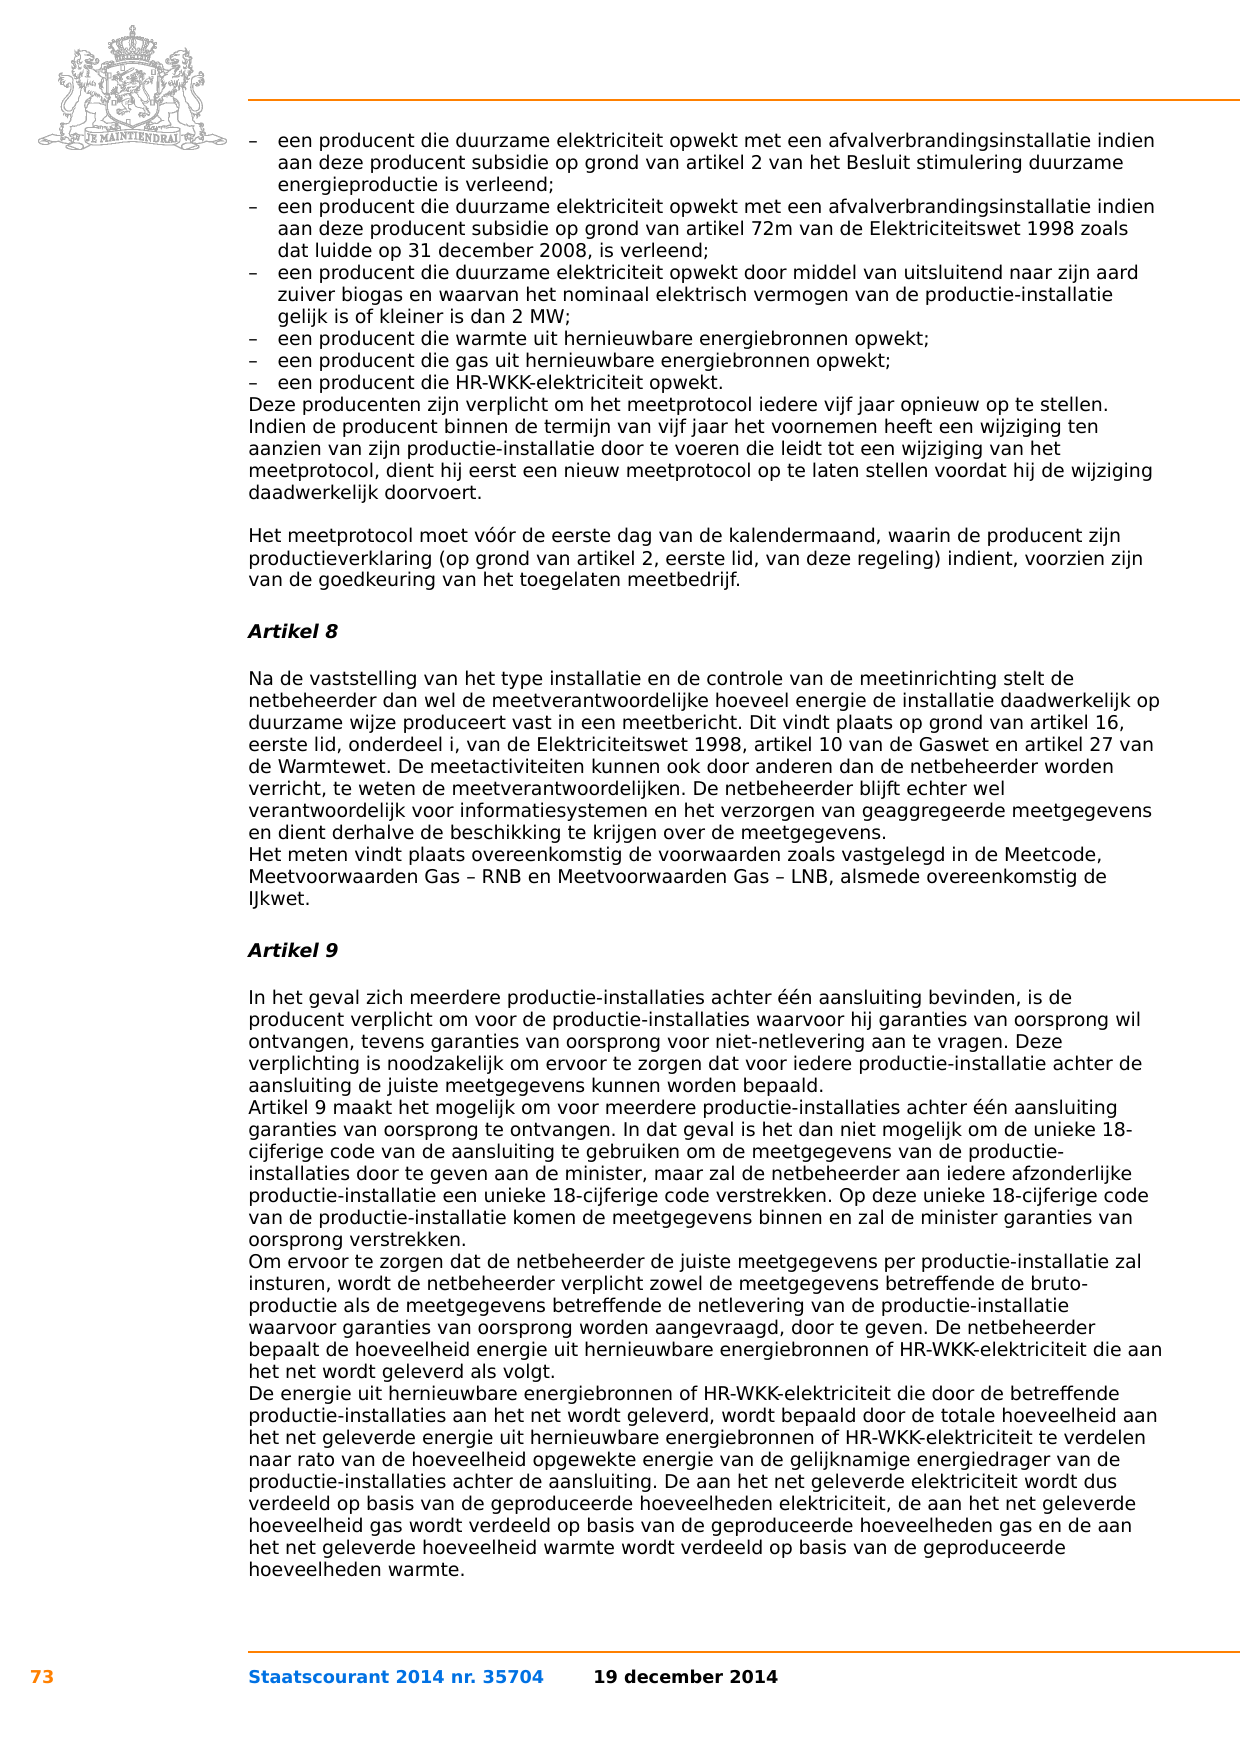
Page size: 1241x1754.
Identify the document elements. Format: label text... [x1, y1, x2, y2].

text Deze producenten zijn verplicht om het meetprotocol iedere vijf jaar opnieuw op te stellen. Indien de producent binnen de termijn van vijf jaar het voornemen heeft een wijziging ten aanzien van zijn productie-installatie door te voeren die leidt tot een wijziging van het meetprotocol, dient hij eerst een nieuw meetprotocol op te laten stellen voordat hij de wijziging daadwerkelijk doorvoert. [248, 394, 1163, 503]
text Om ervoor te zorgen dat de netbeheerder de juiste meetgegevens per productie-installatie zal insturen, wordt de netbeheerder verplicht zowel de meetgegevens betreffende de bruto-productie als de meetgegevens betreffende de netlevering van de productie-installatie waarvoor garanties van oorsprong worden aangevraagd, door te geven. De netbeheerder bepaalt de hoeveelheid energie uit hernieuwbare energiebronnen of HR-WKK-elektriciteit die aan het net wordt geleverd als volgt. [248, 1251, 1163, 1383]
text In het geval zich meerdere productie-installaties achter één aansluiting bevinden, is de producent verplicht om voor de productie-installaties waarvoor hij garanties van oorsprong wil ontvangen, tevens garanties van oorsprong voor niet-netlevering aan te vragen. Deze verplichting is noodzakelijk om ervoor te zorgen dat voor iedere productie-installatie achter de aansluiting de juiste meetgegevens kunnen worden bepaald. [248, 987, 1163, 1097]
text – een producent die duurzame elektriciteit opwekt met een afvalverbrandingsinstallatie indien aan deze producent subsidie op grond van artikel 2 van het Besluit stimulering duurzame energieproductie is verleend; [248, 130, 1163, 196]
text Het meten vindt plaats overeenkomstig de voorwaarden zoals vastgelegd in de Meetcode, Meetvoorwaarden Gas – RNB en Meetvoorwaarden Gas – LNB, alsmede overeenkomstig de IJkwet. [248, 844, 1163, 910]
text Na de vaststelling van het type installatie en de controle van de meetinrichting stelt de netbeheerder dan wel de meetverantwoordelijke hoeveel energie de installatie daadwerkelijk op duurzame wijze produceert vast in een meetbericht. Dit vindt plaats op grond van artikel 16, eerste lid, onderdeel i, van de Elektriciteitswet 1998, artikel 10 van de Gaswet en artikel 27 van de Warmtewet. De meetactiviteiten kunnen ook door anderen dan de netbeheerder worden verricht, te weten de meetverantwoordelijken. De netbeheerder blijft echter wel verantwoordelijk voor informatiesystemen en het verzorgen van geaggregeerde meetgegevens en dient derhalve de beschikking te krijgen over de meetgegevens. [248, 668, 1163, 844]
text – een producent die warmte uit hernieuwbare energiebronnen opwekt; [248, 328, 1163, 350]
text Artikel 9 maakt het mogelijk om voor meerdere productie-installaties achter één aansluiting garanties van oorsprong te ontvangen. In dat geval is het dan niet mogelijk om de unieke 18-cijferige code van de aansluiting te gebruiken om de meetgegevens van de productie-installaties door te geven aan de minister, maar zal de netbeheerder aan iedere afzonderlijke productie-installatie een unieke 18-cijferige code verstrekken. Op deze unieke 18-cijferige code van de productie-installatie komen de meetgegevens binnen en zal de minister garanties van oorsprong verstrekken. [248, 1097, 1163, 1251]
text – een producent die duurzame elektriciteit opwekt door middel van uitsluitend naar zijn aard zuiver biogas en waarvan het nominaal elektrisch vermogen van de productie-installatie gelijk is of kleiner is dan 2 MW; [248, 262, 1163, 328]
text De energie uit hernieuwbare energiebronnen of HR-WKK-elektriciteit die door de betreffende productie-installaties aan het net wordt geleverd, wordt bepaald door de totale hoeveelheid aan het net geleverde energie uit hernieuwbare energiebronnen of HR-WKK-elektriciteit te verdelen naar rato van de hoeveelheid opgewekte energie van de gelijknamige energiedrager van de productie-installaties achter de aansluiting. De aan het net geleverde elektriciteit wordt dus verdeeld op basis van de geproduceerde hoeveelheden elektriciteit, de aan het net geleverde hoeveelheid gas wordt verdeeld op basis van de geproduceerde hoeveelheden gas en de aan het net geleverde hoeveelheid warmte wordt verdeeld op basis van de geproduceerde hoeveelheden warmte. [248, 1383, 1163, 1581]
subtitle Artikel 8 [248, 621, 1163, 643]
text – een producent die duurzame elektriciteit opwekt met een afvalverbrandingsinstallatie indien aan deze producent subsidie op grond van artikel 72m van de Elektriciteitswet 1998 zoals dat luidde op 31 december 2008, is verleend; [248, 196, 1163, 262]
picture [38, 25, 227, 150]
text – een producent die HR-WKK-elektriciteit opwekt. [248, 372, 1163, 394]
text Het meetprotocol moet vóór de eerste dag van de kalendermaand, waarin de producent zijn productieverklaring (op grond van artikel 2, eerste lid, van deze regeling) indient, voorzien zijn van de goedkeuring van het toegelaten meetbedrijf. [248, 525, 1163, 591]
subtitle Artikel 9 [248, 940, 1163, 962]
text – een producent die gas uit hernieuwbare energiebronnen opwekt; [248, 350, 1163, 372]
